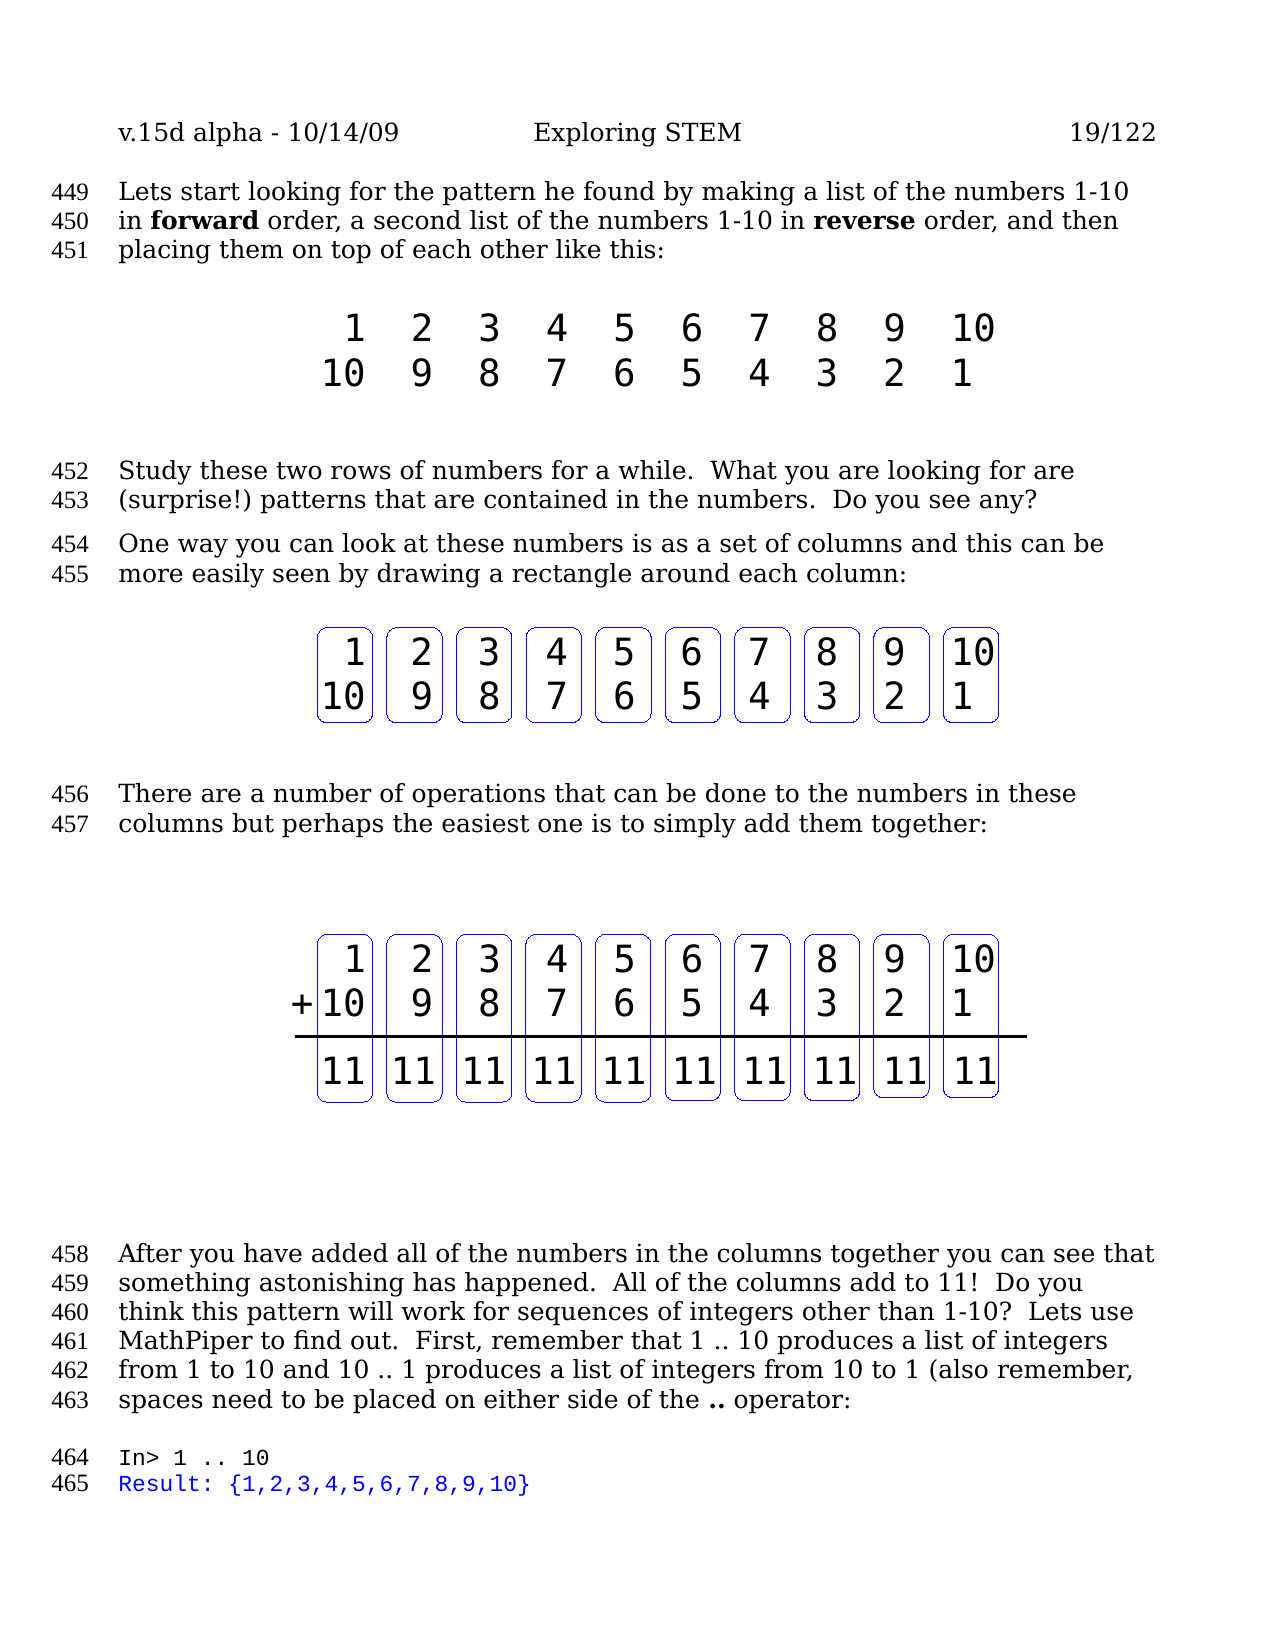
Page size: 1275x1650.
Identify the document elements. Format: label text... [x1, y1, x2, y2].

text After you have added all of the numbers in the columns together you can see that something astonishing has happened. All of the columns add to 11! Do you think this pattern will work for sequences of integers other than 1-10? Lets use MathPiper to find out. First, remember that 1 .. 10 produces a list of integers from 1 to 10 and 10 .. 1 produces a list of integers from 10 to 1 (also remember, spaces need to be placed on either side of the .. operator: [118, 1239, 1157, 1414]
text One way you can look at these numbers is as a set of columns and this can be more easily seen by drawing a rectangle around each column: [118, 529, 1157, 588]
text In> 1 .. 10 [118, 1446, 1157, 1472]
text Study these two rows of numbers for a while. What you are looking for are (surprise!) patterns that are contained in the numbers. Do you see any? [118, 456, 1157, 514]
text There are a number of operations that can be done to the numbers in these columns but perhaps the easiest one is to simply add them together: [118, 779, 1157, 838]
text Result: {1,2,3,4,5,6,7,8,9,10} [118, 1472, 1157, 1498]
text Lets start looking for the pattern he found by making a list of the numbers 1-10 in forward order, a second list of the numbers 1-10 in reverse order, and then placing them on top of each other like this: [118, 177, 1157, 264]
